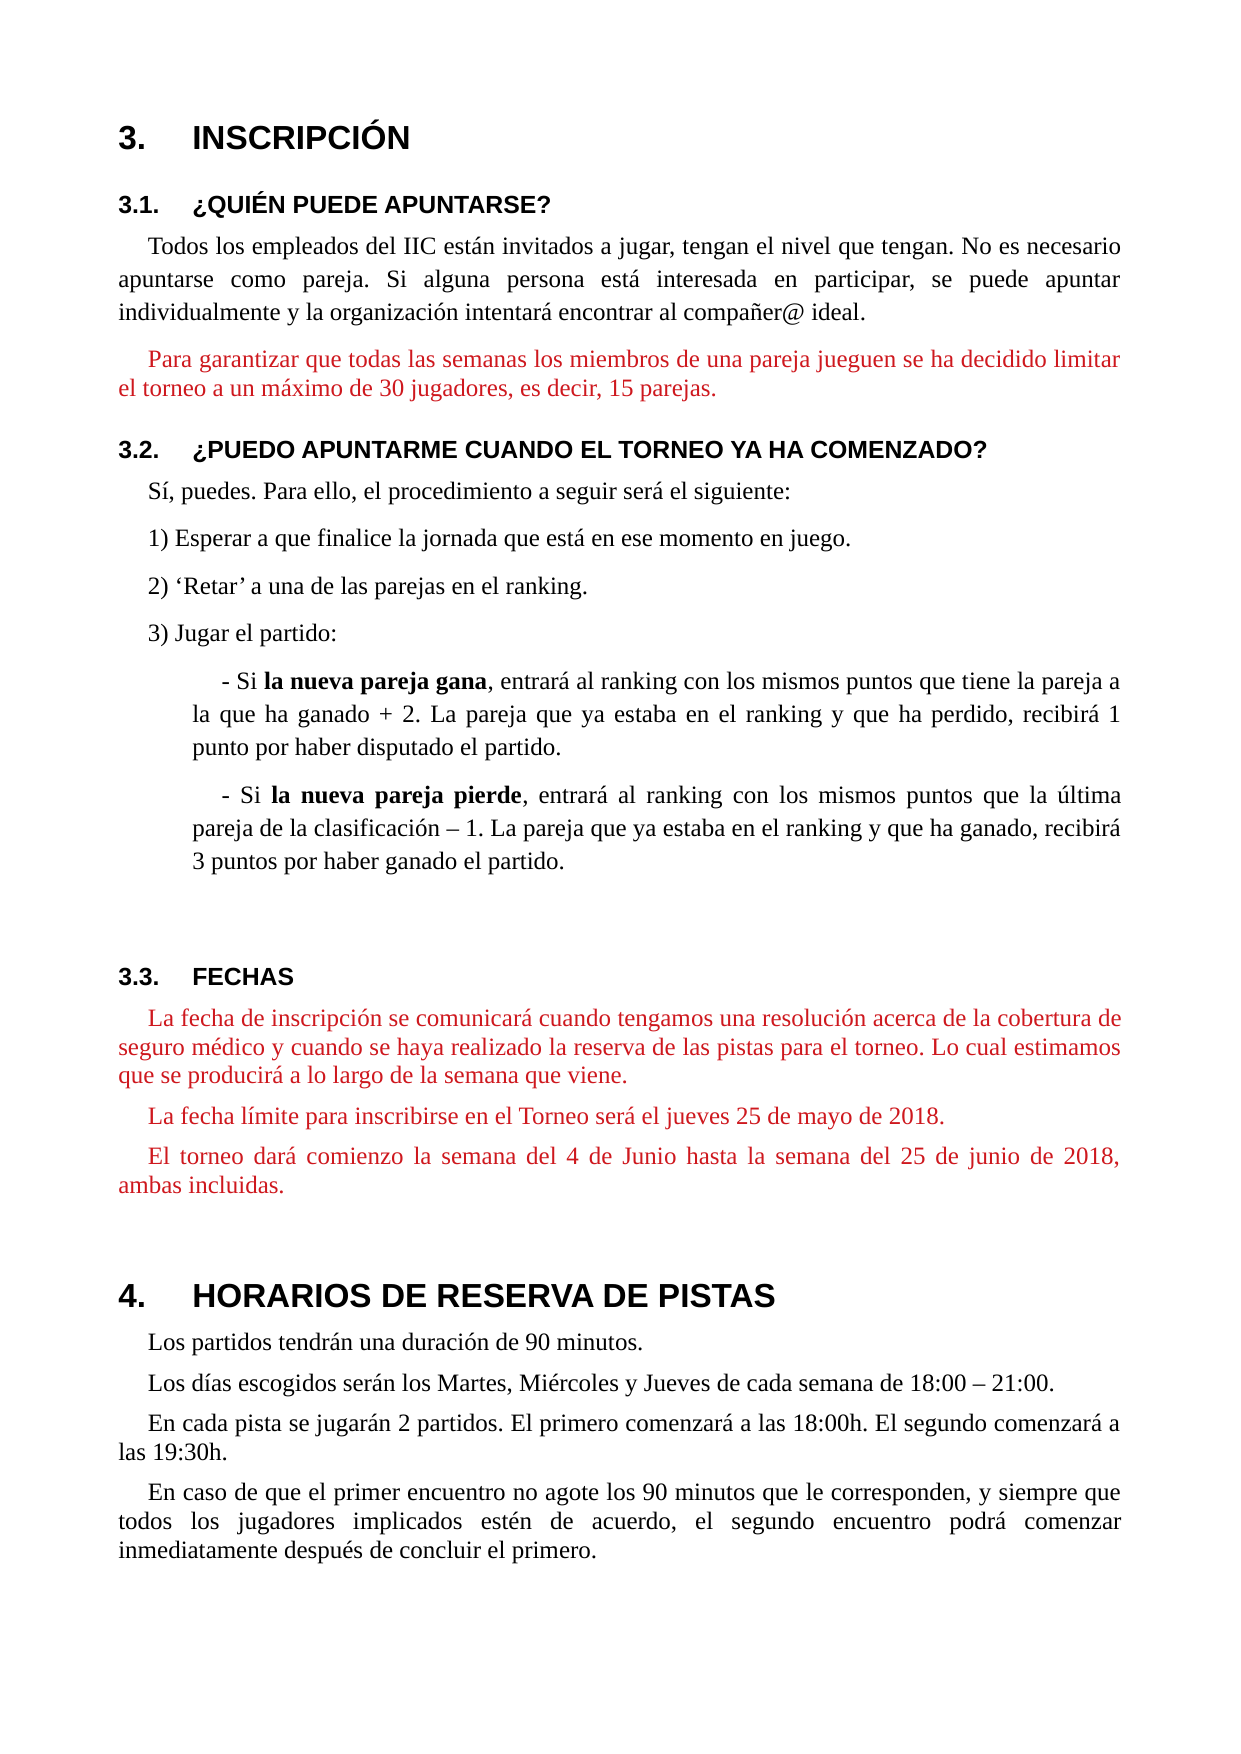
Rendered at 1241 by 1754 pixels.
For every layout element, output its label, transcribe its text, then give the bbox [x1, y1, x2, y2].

text En caso de que el primer encuentro no agote los 90 minutos que le corresponden, y siempre que todos los jugadores implicados estén de acuerdo, el segundo encuentro podrá comenzar inmediatamente después de concluir el primero. [118, 1477, 1122, 1564]
subtitle INSCRIPCIÓN [118, 118, 1122, 157]
text El torneo dará comienzo la semana del 4 de Junio hasta la semana del 25 de junio de 2018, ambas incluidas. [118, 1141, 1122, 1199]
text 2) ‘Retar’ a una de las parejas en el ranking. [118, 571, 1122, 600]
text - Si la nueva pareja pierde, entrará al ranking con los mismos puntos que la última pareja de la clasificación – 1. La pareja que ya estaba en el ranking y que ha ganado, recibirá 3 puntos por haber ganado el partido. [192, 780, 1122, 874]
text Todos los empleados del IIC están invitados a jugar, tengan el nivel que tengan. No es necesario apuntarse como pareja. Si alguna persona está interesada en participar, se puede apuntar individualmente y la organización intentará encontrar al compañer@ ideal. [118, 231, 1122, 326]
subtitle FECHAS [118, 962, 1122, 990]
subtitle ¿PUEDO APUNTARME CUANDO EL TORNEO YA HA COMENZADO? [118, 435, 1122, 463]
subtitle HORARIOS DE RESERVA DE PISTAS [118, 1276, 1122, 1315]
text La fecha límite para inscribirse en el Torneo será el jueves 25 de mayo de 2018. [118, 1101, 1122, 1130]
text En cada pista se jugarán 2 partidos. El primero comenzará a las 18:00h. El segundo comenzará a las 19:30h. [118, 1408, 1122, 1466]
text La fecha de inscripción se comunicará cuando tengamos una resolución acerca de la cobertura de seguro médico y cuando se haya realizado la reserva de las pistas para el torneo. Lo cual estimamos que se producirá a lo largo de la semana que viene. [118, 1003, 1122, 1089]
text Para garantizar que todas las semanas los miembros de una pareja jueguen se ha decidido limitar el torneo a un máximo de 30 jugadores, es decir, 15 parejas. [118, 344, 1122, 402]
text 1) Esperar a que finalice la jornada que está en ese momento en juego. [118, 523, 1122, 552]
text Los partidos tendrán una duración de 90 minutos. [118, 1327, 1122, 1356]
text Sí, puedes. Para ello, el procedimiento a seguir será el siguiente: [118, 476, 1122, 504]
text 3) Jugar el partido: [118, 618, 1122, 647]
text - Si la nueva pareja gana, entrará al ranking con los mismos puntos que tiene la pareja a la que ha ganado + 2. La pareja que ya estaba en el ranking y que ha perdido, recibirá 1 punto por haber disputado el partido. [192, 666, 1122, 761]
text Los días escogidos serán los Martes, Miércoles y Jueves de cada semana de 18:00 – 21:00. [118, 1368, 1122, 1396]
subtitle ¿QUIÉN PUEDE APUNTARSE? [118, 190, 1122, 218]
